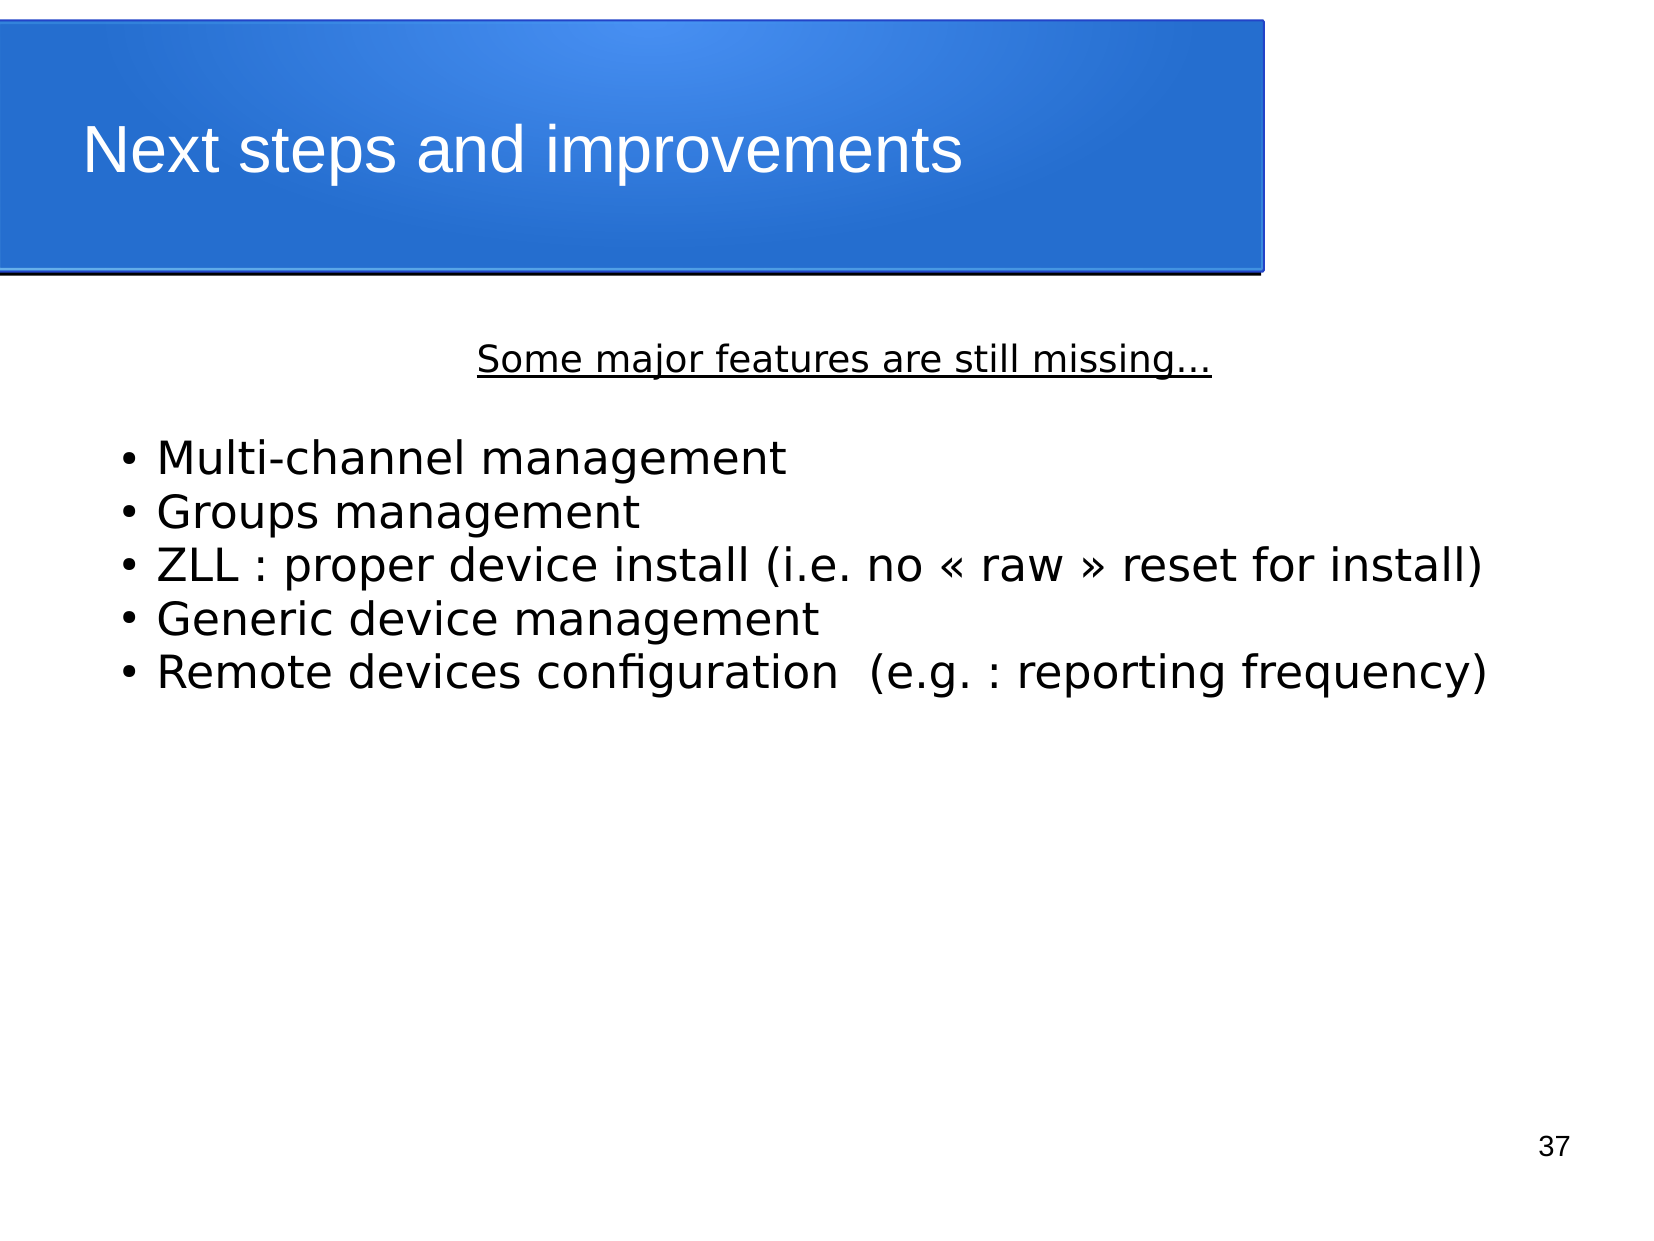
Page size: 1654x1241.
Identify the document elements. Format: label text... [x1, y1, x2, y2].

title Next steps and improvements [82, 47, 1235, 252]
text_box Some major features are still missing... [224, 330, 1465, 390]
text_box Multi-channel management Groups management ZLL : proper device install (i.e. no « raw » reset for install) Generic device management Remote devices configuration (e.g. : reporting frequency) [106, 425, 1560, 760]
